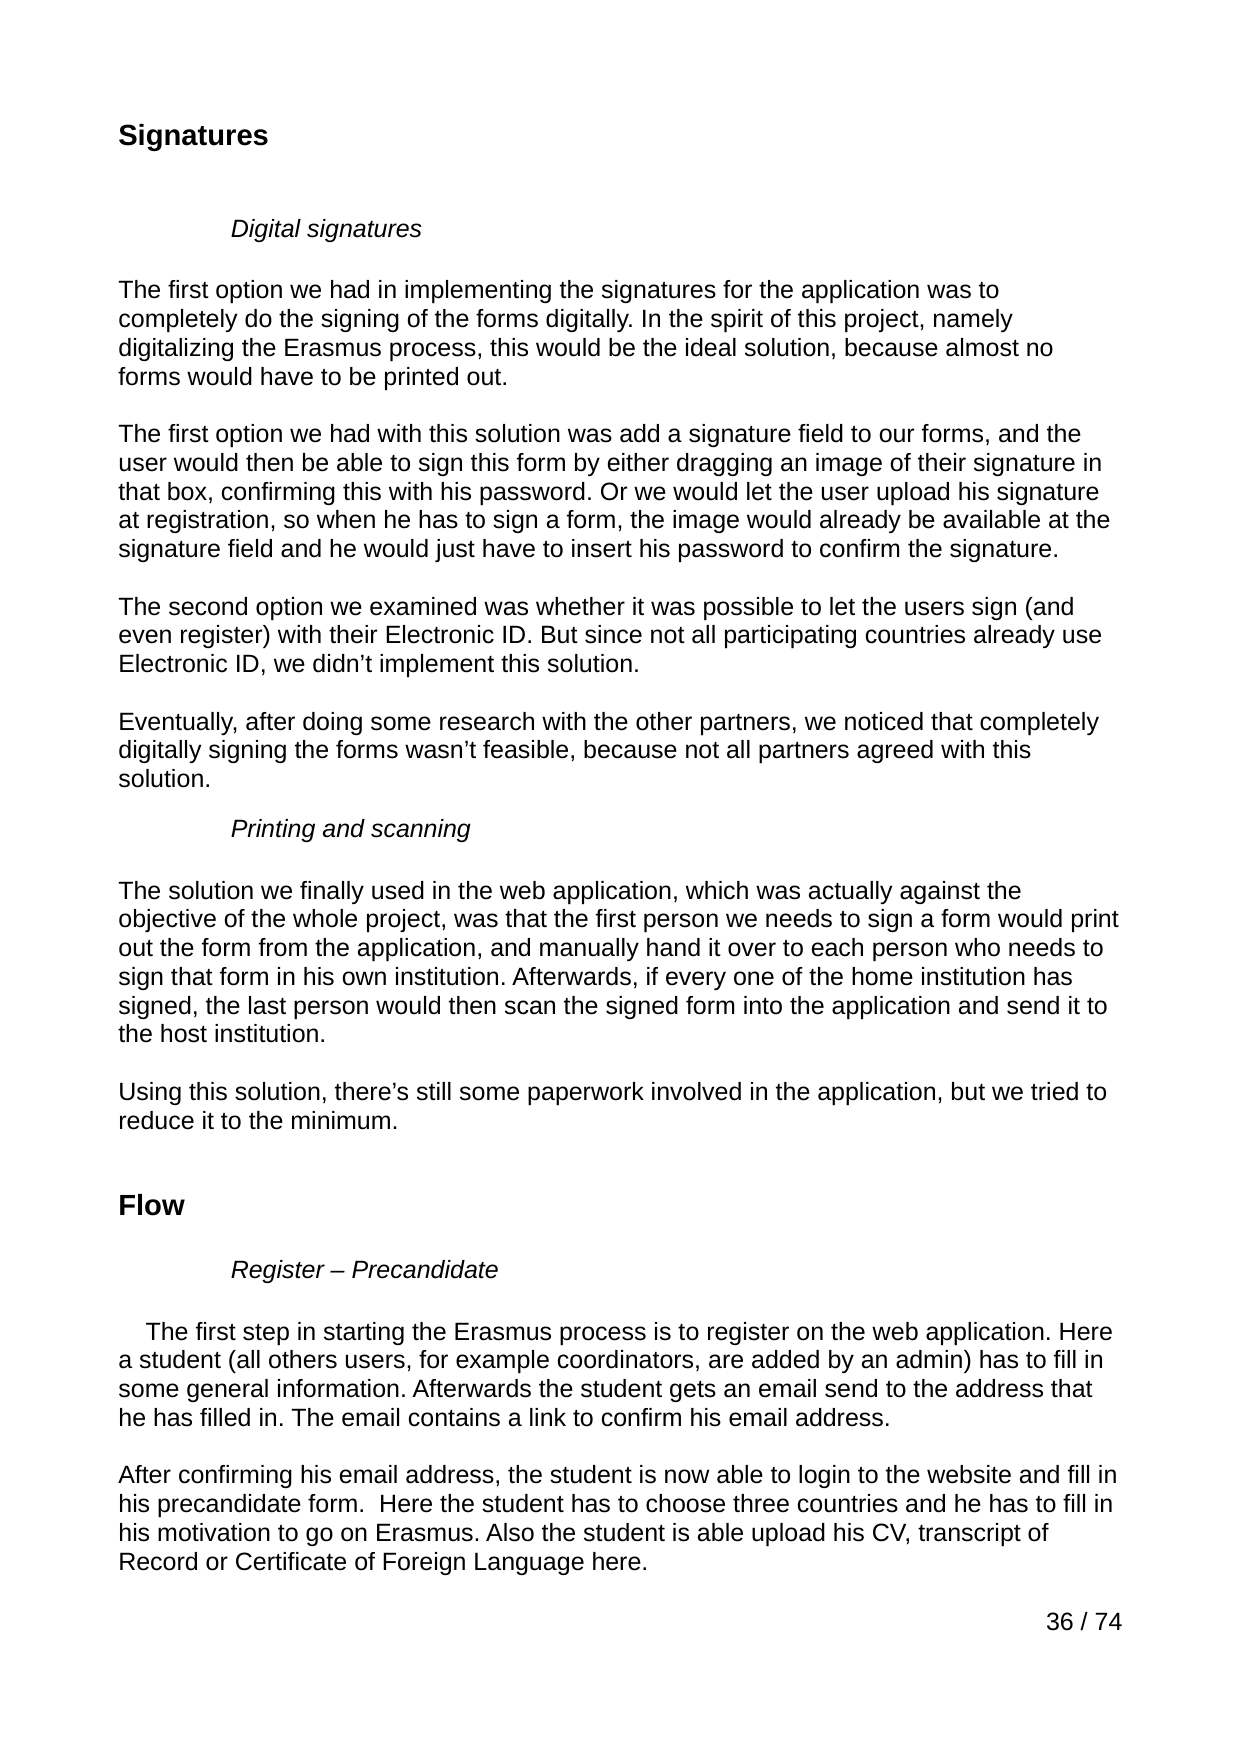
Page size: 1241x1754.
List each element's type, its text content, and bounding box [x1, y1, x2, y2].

list Digital signatures [156, 214, 1122, 242]
text The first step in starting the Erasmus process is to register on the web application. Here a student (all others users, for example coordinators, are added by an admin) has to fill in some general information. Afterwards the student gets an email send to the address that he has filled in. The email contains a link to confirm his email address. After confirming his email address, the student is now able to login to the website and fill in his precandidate form. Here the student has to choose three countries and he has to fill in his motivation to go on Erasmus. Also the student is able upload his CV, transcript of Record or Certificate of Foreign Language here. [118, 1288, 1122, 1576]
subtitle Signatures [118, 118, 1122, 152]
subtitle Flow [118, 1188, 1122, 1222]
text The first option we had in implementing the signatures for the application was to completely do the signing of the forms digitally. In the spirit of this project, namely digitalizing the Erasmus process, this would be the ideal solution, because almost no forms would have to be printed out. The first option we had with this solution was add a signature field to our forms, and the user would then be able to sign this form by either dragging an image of their signature in that box, confirming this with his password. Or we would let the user upload his signature at registration, so when he has to sign a form, the image would already be available at the signature field and he would just have to insert his password to confirm the signature. The second option we examined was whether it was possible to let the users sign (and even register) with their Electronic ID. But since not all participating countries already use Electronic ID, we didn’t implement this solution. Eventually, after doing some research with the other partners, we noticed that completely digitally signing the forms wasn’t feasible, because not all partners agreed with this solution. [118, 247, 1122, 793]
list Printing and scanning [156, 814, 1122, 843]
list Register – Precandidate [156, 1255, 1122, 1284]
text The solution we finally used in the web application, which was actually against the objective of the whole project, was that the first person we needs to sign a form would print out the form from the application, and manually hand it over to each person who needs to sign that form in his own institution. Afterwards, if every one of the home institution has signed, the last person would then scan the signed form into the application and send it to the host institution. Using this solution, there’s still some paperwork involved in the application, but we tried to reduce it to the minimum. [118, 847, 1122, 1163]
